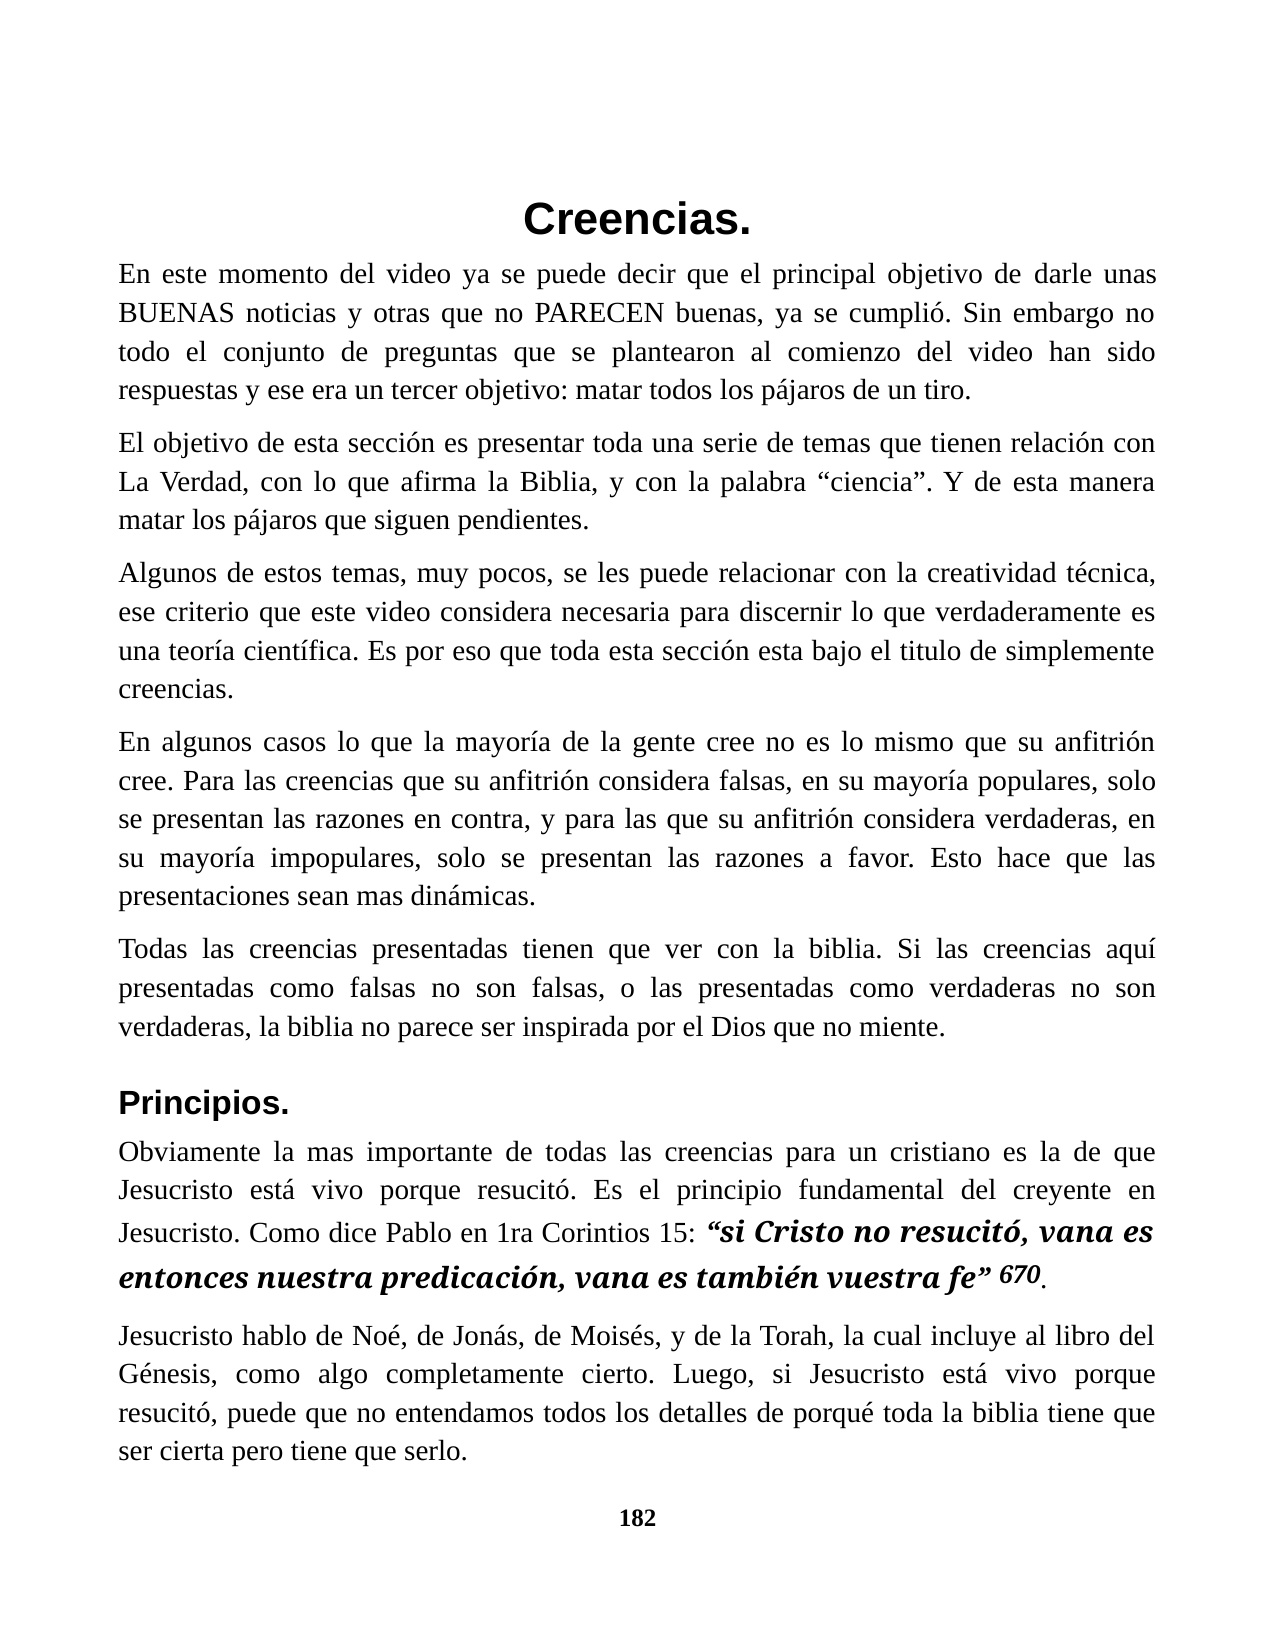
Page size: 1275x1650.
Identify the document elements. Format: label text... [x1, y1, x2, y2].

text En algunos casos lo que la mayoría de la gente cree no es lo mismo que su anfitrión cree. Para las creencias que su anfitrión considera falsas, en su mayoría populares, solo se presentan las razones en contra, y para las que su anfitrión considera verdaderas, en su mayoría impopulares, solo se presentan las razones a favor. Esto hace que las presentaciones sean mas dinámicas. [118, 724, 1157, 912]
text Obviamente la mas importante de todas las creencias para un cristiano es la de que Jesucristo está vivo porque resucitó. Es el principio fundamental del creyente en Jesucristo. Como dice Pablo en 1ra Corintios 15: “si Cristo no resucitó, vana es entonces nuestra predicación, vana es también vuestra fe” . [118, 1134, 1157, 1297]
text En este momento del video ya se puede decir que el principal objetivo de darle unas BUENAS noticias y otras que no PARECEN buenas, ya se cumplió. Sin embargo no todo el conjunto de preguntas que se plantearon al comienzo del video han sido respuestas y ese era un tercer objetivo: matar todos los pájaros de un tiro. [118, 257, 1157, 406]
text El objetivo de esta sección es presentar toda una serie de temas que tienen relación con La Verdad, con lo que afirma la Biblia, y con la palabra “ciencia”. Y de esta manera matar los pájaros que siguen pendientes. [118, 425, 1157, 536]
subtitle Creencias. [118, 192, 1157, 244]
text Algunos de estos temas, muy pocos, se les puede relacionar con la creatividad técnica, ese criterio que este video considera necesaria para discernir lo que verdaderamente es una teoría científica. Es por eso que toda esta sección esta bajo el titulo de simplemente creencias. [118, 556, 1157, 705]
subtitle Principios. [118, 1083, 1157, 1121]
text Todas las creencias presentadas tienen que ver con la biblia. Si las creencias aquí presentadas como falsas no son falsas, o las presentadas como verdaderas no son verdaderas, la biblia no parece ser inspirada por el Dios que no miente. [118, 932, 1157, 1042]
text Jesucristo hablo de Noé, de Jonás, de Moisés, y de la Torah, la cual incluye al libro del Génesis, como algo completamente cierto. Luego, si Jesucristo está vivo porque resucitó, puede que no entendamos todos los detalles de porqué toda la biblia tiene que ser cierta pero tiene que serlo. [118, 1318, 1157, 1467]
